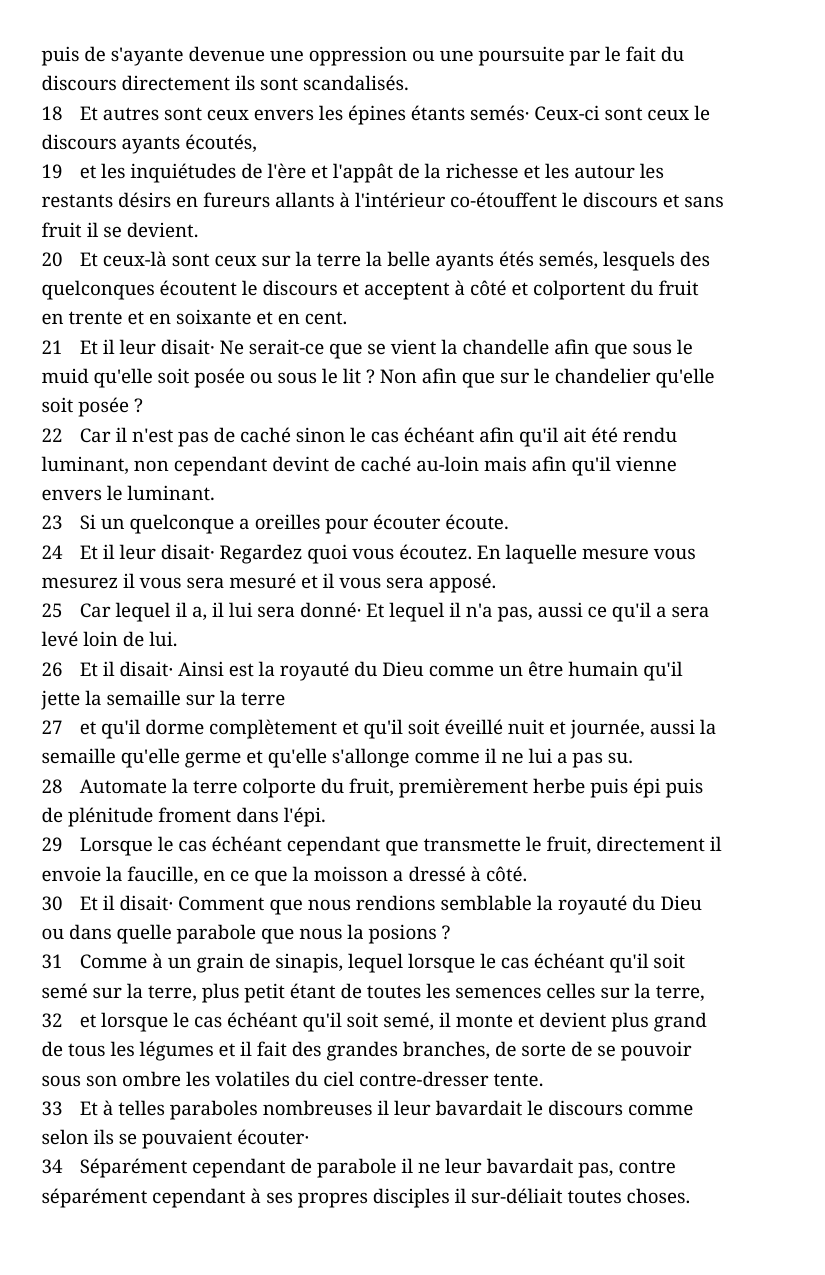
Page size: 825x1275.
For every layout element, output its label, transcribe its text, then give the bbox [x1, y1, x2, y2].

text puis de s'ayante devenue une oppression ou une poursuite par le fait du discours directement ils sont scandalisés. 18 Et autres sont ceux envers les épines étants semés· Ceux-ci sont ceux le discours ayants écoutés, 19 et les inquiétudes de l'ère et l'appât de la richesse et les autour les restants désirs en fureurs allants à l'intérieur co-étouffent le discours et sans fruit il se devient. 20 Et ceux-là sont ceux sur la terre la belle ayants étés semés, lesquels des quelconques écoutent le discours et acceptent à côté et colportent du fruit en trente et en soixante et en cent. 21 Et il leur disait· Ne serait-ce que se vient la chandelle afin que sous le muid qu'elle soit posée ou sous le lit ? Non afin que sur le chandelier qu'elle soit posée ? 22 Car il n'est pas de caché sinon le cas échéant afin qu'il ait été rendu luminant, non cependant devint de caché au-loin mais afin qu'il vienne envers le luminant. 23 Si un quelconque a oreilles pour écouter écoute. 24 Et il leur disait· Regardez quoi vous écoutez. En laquelle mesure vous mesurez il vous sera mesuré et il vous sera apposé. 25 Car lequel il a, il lui sera donné· Et lequel il n'a pas, aussi ce qu'il a sera levé loin de lui. 26 Et il disait· Ainsi est la royauté du Dieu comme un être humain qu'il jette la semaille sur la terre 27 et qu'il dorme complètement et qu'il soit éveillé nuit et journée, aussi la semaille qu'elle germe et qu'elle s'allonge comme il ne lui a pas su. 28 Automate la terre colporte du fruit, premièrement herbe puis épi puis de plénitude froment dans l'épi. 29 Lorsque le cas échéant cependant que transmette le fruit, directement il envoie la faucille, en ce que la moisson a dressé à côté. 30 Et il disait· Comment que nous rendions semblable la royauté du Dieu ou dans quelle parabole que nous la posions ? 31 Comme à un grain de sinapis, lequel lorsque le cas échéant qu'il soit semé sur la terre, plus petit étant de toutes les semences celles sur la terre, 32 et lorsque le cas échéant qu'il soit semé, il monte et devient plus grand de tous les légumes et il fait des grandes branches, de sorte de se pouvoir sous son ombre les volatiles du ciel contre-dresser tente. 33 Et à telles paraboles nombreuses il leur bavardait le discours comme selon ils se pouvaient écouter· 34 Séparément cependant de parabole il ne leur bavardait pas, contre séparément cependant à ses propres disciples il sur-déliait toutes choses. [41, 41, 724, 1208]
